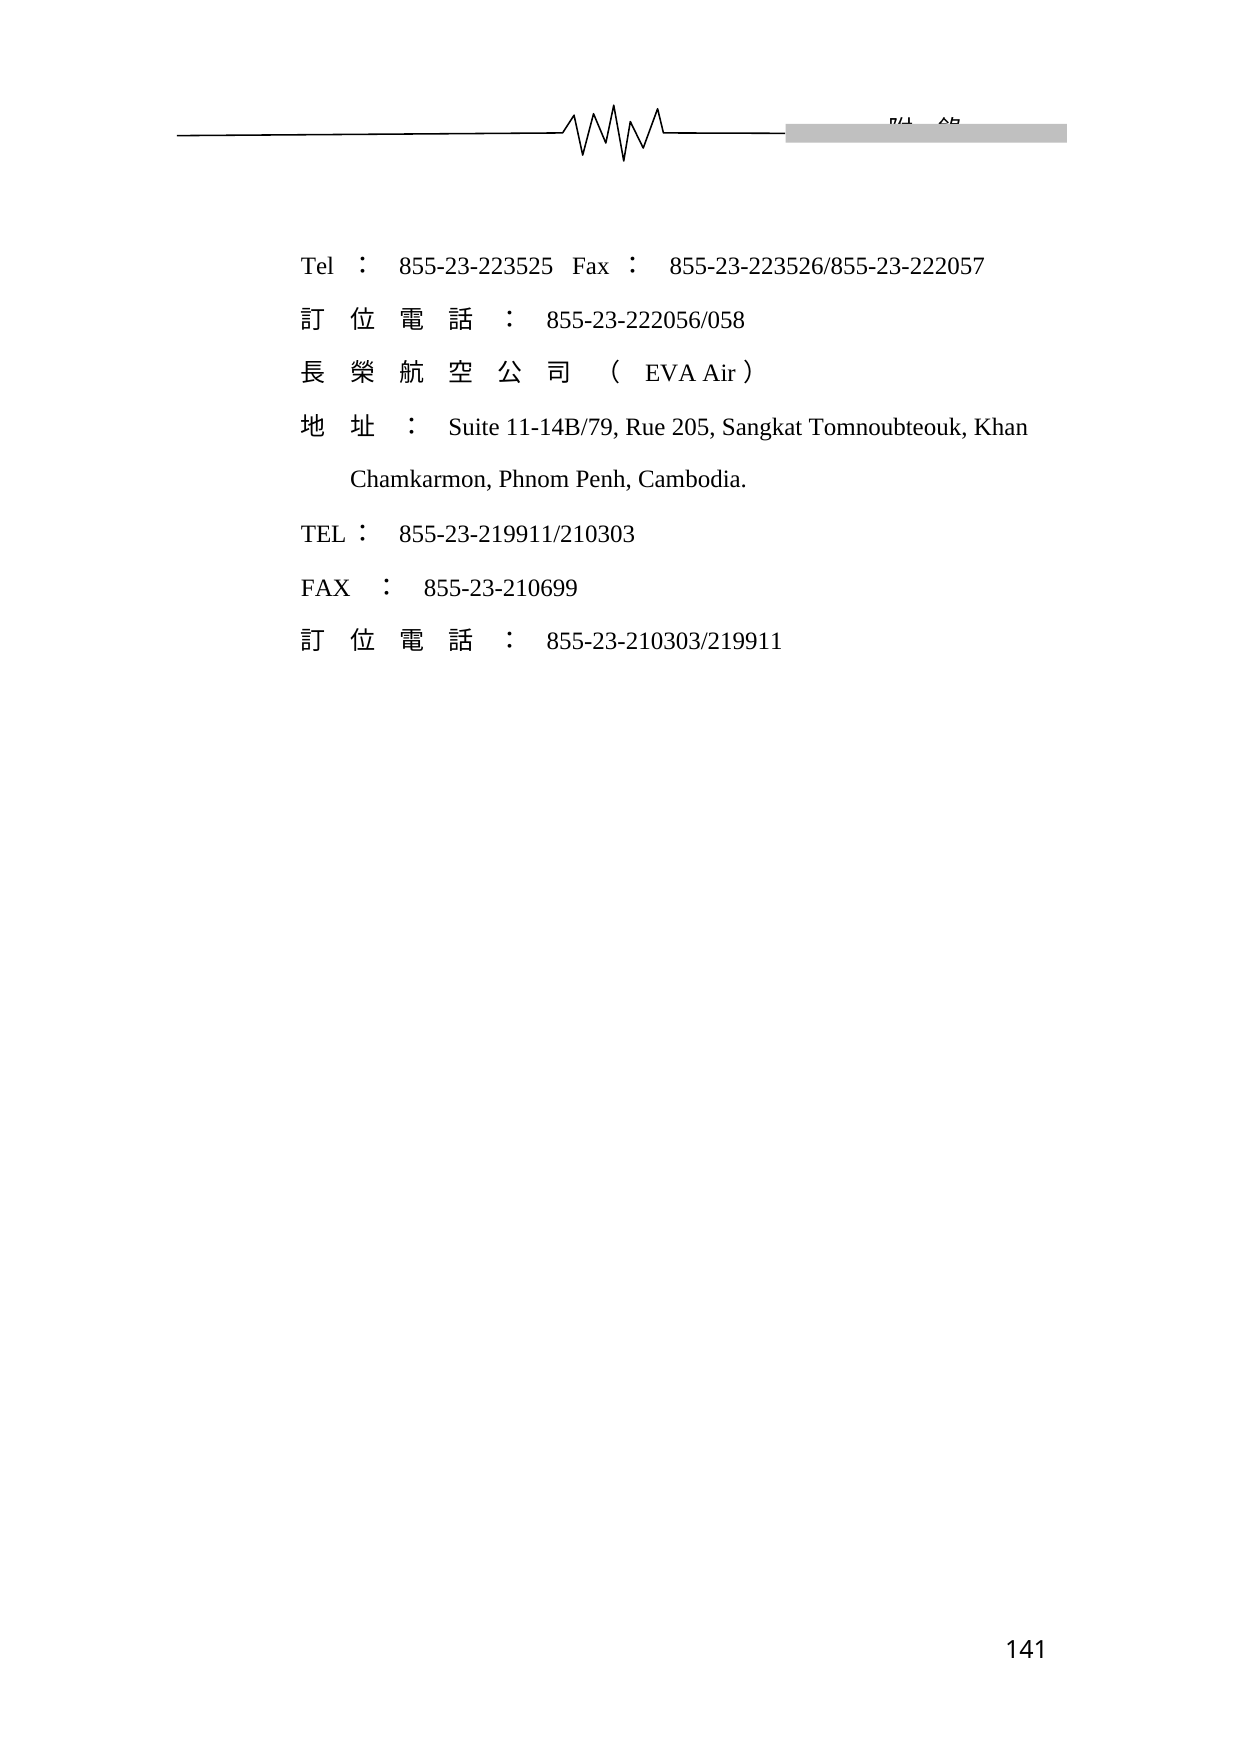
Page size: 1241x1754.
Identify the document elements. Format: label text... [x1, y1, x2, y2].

text 長榮航空公司（EVA Air） [276, 344, 1063, 398]
text Tel：855-23-223525 Fax：855-23-223526/855-23-222057 [276, 237, 1063, 291]
text 地址：Suite 11-14B/79, Rue 205, Sangkat Tomnoubteouk, Khan Chamkarmon, Phnom Penh, Cambodia. [276, 398, 1063, 505]
text TEL：855-23-219911/210303 [276, 505, 1063, 558]
text 訂位電話：855-23-222056/058 [276, 291, 1063, 344]
text 訂位電話：855-23-210303/219911 [276, 612, 1063, 666]
text FAX：855-23-210699 [276, 558, 1063, 612]
